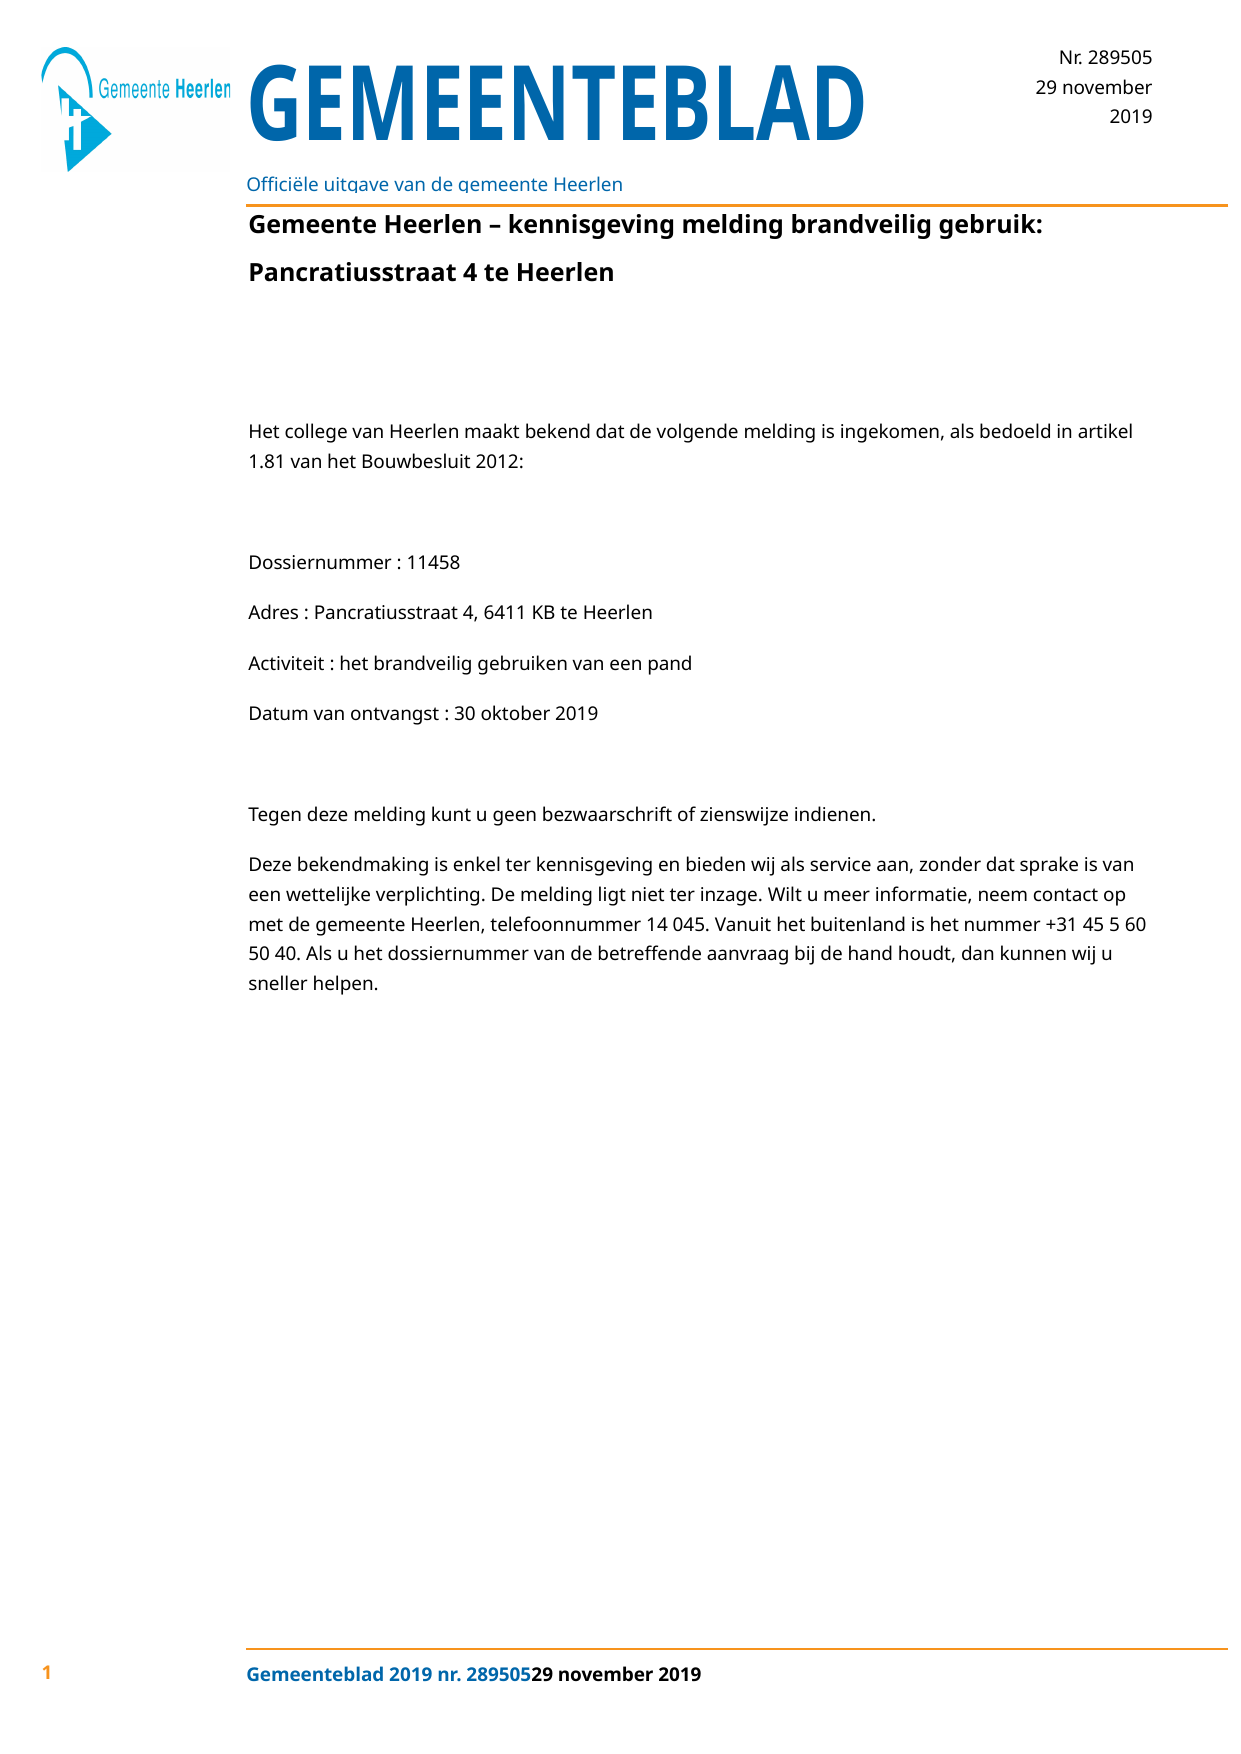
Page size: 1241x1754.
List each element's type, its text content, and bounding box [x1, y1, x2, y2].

picture [41, 47, 231, 172]
text Deze bekendmaking is enkel ter kennisgeving en bieden wij als service aan, zonder dat sprake is van een wettelijke verplichting. De melding ligt niet ter inzage. Wilt u meer informatie, neem contact op met de gemeente Heerlen, telefoonnummer 14 045. Vanuit het buitenland is het nummer +31 45 5 60 50 40. Als u het dossiernummer van de betreffende aanvraag bij de hand houdt, dan kunnen wij u sneller helpen. [248, 852, 1152, 996]
text Adres : Pancratiusstraat 4, 6411 KB te Heerlen [248, 599, 1152, 625]
text Datum van ontvangst : 30 oktober 2019 [248, 700, 1152, 726]
text Dossiernummer : 11458 [248, 549, 1152, 575]
text Gemeente Heerlen – kennisgeving melding brandveilig gebruik: Pancratiusstraat 4 te Heerlen [248, 207, 1152, 288]
text Activiteit : het brandveilig gebruiken van een pand [248, 650, 1152, 676]
text Tegen deze melding kunt u geen bezwaarschrift of zienswijze indienen. [248, 801, 1152, 827]
text Het college van Heerlen maakt bekend dat de volgende melding is ingekomen, als bedoeld in artikel 1.81 van het Bouwbesluit 2012: [248, 419, 1152, 474]
picture [41, 47, 59, 70]
